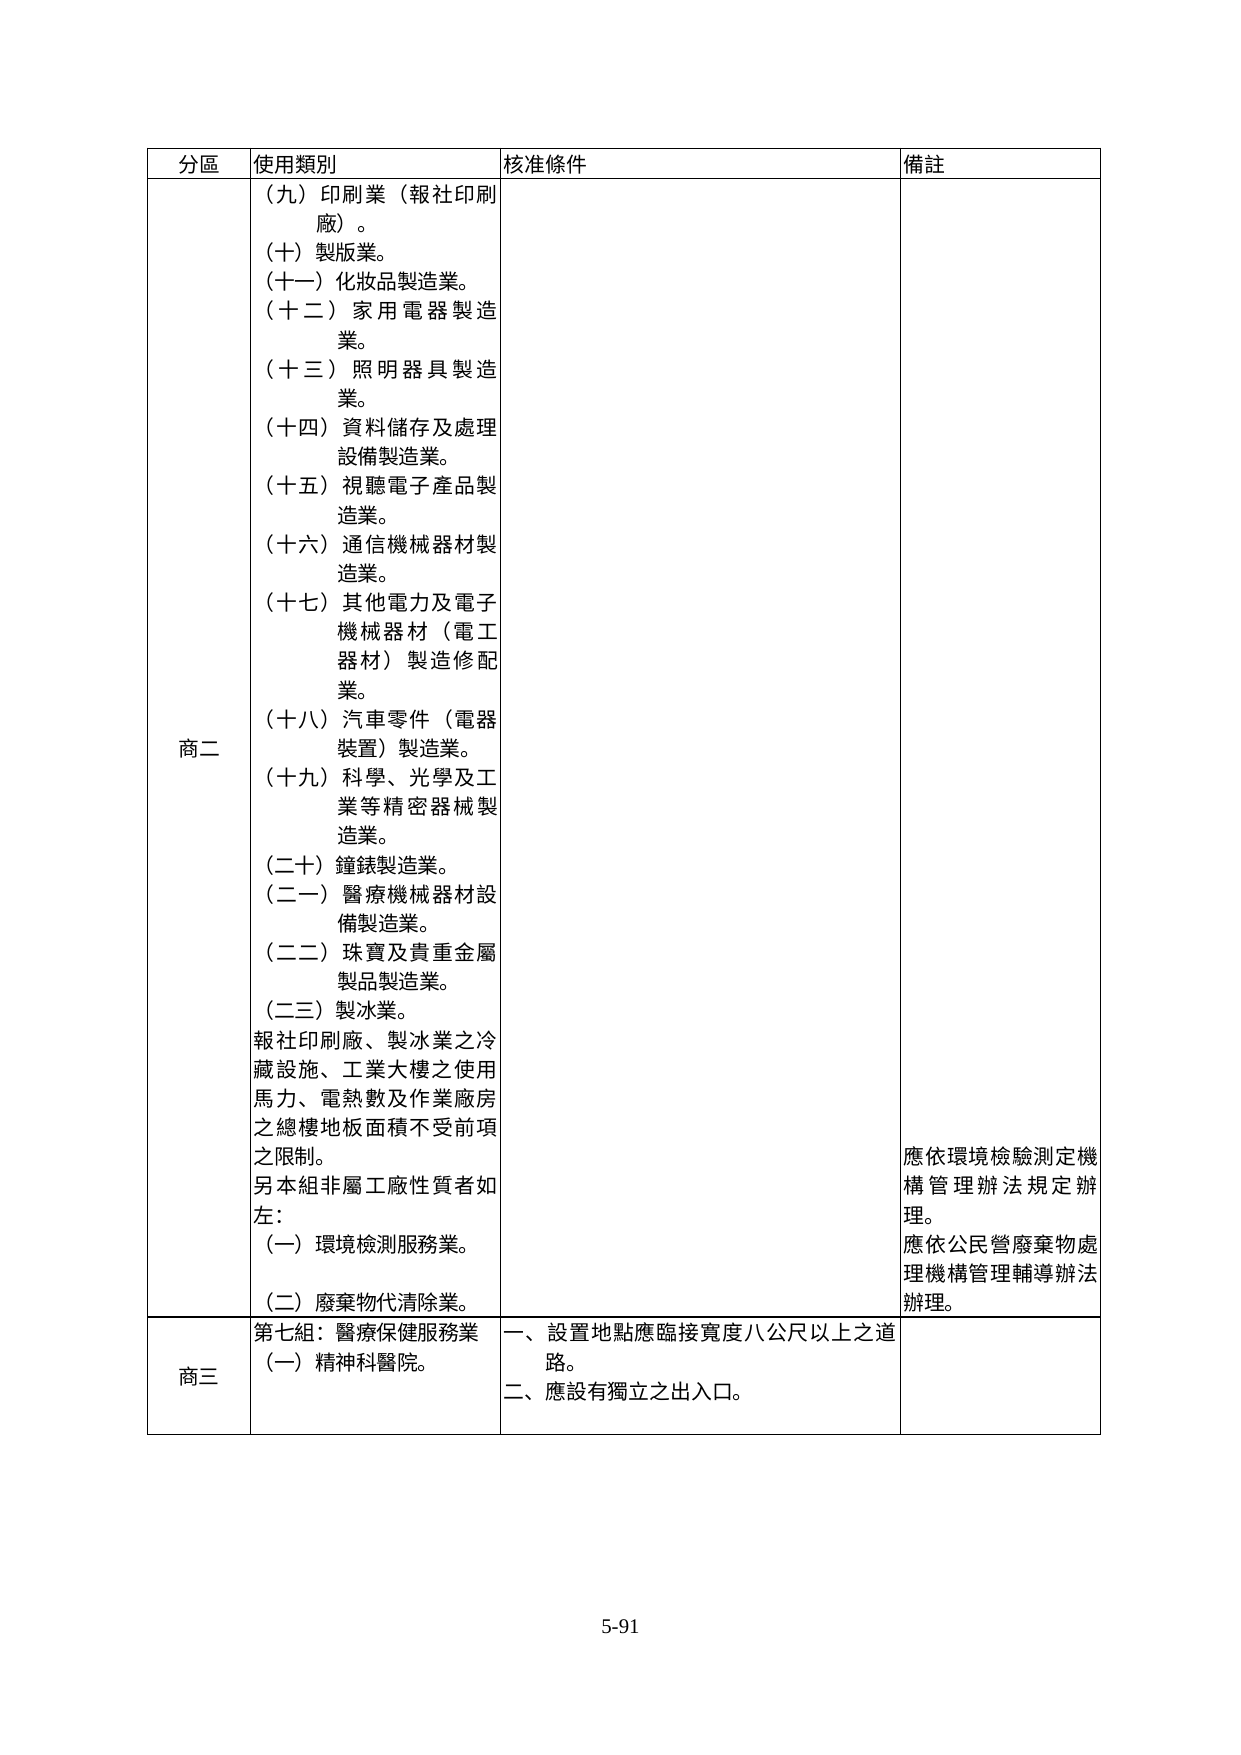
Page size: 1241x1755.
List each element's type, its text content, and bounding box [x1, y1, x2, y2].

table_cell [901, 1318, 1100, 1434]
table_header 使用類別 [251, 149, 500, 178]
table_cell 商二 [148, 179, 250, 1316]
table_header 分區 [148, 149, 250, 178]
table_cell 應依環境檢驗測定機構管理辦法規定辦理。 應依公民營廢棄物處理機構管理輔導辦法辦理。 [901, 179, 1100, 1316]
table_cell [501, 179, 900, 1316]
table_header 核准條件 [501, 149, 900, 178]
table_header 備註 [901, 149, 1100, 178]
table_cell （九）印刷業（報社印刷廠）。 （十）製版業。 （十一）化妝品製造業。 （十二）家用電器製造業。 （十三）照明器具製造業。 （十四）資料儲存及處理設備製造業。 （十五）視聽電子產品製造業。 （十六）通信機械器材製造業。 （十七）其他電力及電子機械器材（電工器材）製造修配業。 （十八）汽車零件（電器裝置）製造業。 （十九）科學、光學及工業等精密器械製造業。 （二十）鐘錶製造業。 （二一）醫療機械器材設備製造業。 （二二）珠寶及貴重金屬製品製造業。 （二三）製冰業。 報社印刷廠、製冰業之冷藏設施、工業大樓之使用馬力、電熱數及作業廠房之總樓地板面積不受前項之限制。 另本組非屬工廠性質者如左： （一）環境檢測服務業。 （二）廢棄物代清除業。 [251, 179, 500, 1316]
table_cell 商三 [148, 1318, 250, 1434]
table_cell 一、設置地點應臨接寬度八公尺以上之道路。 二、應設有獨立之出入口。 [501, 1318, 900, 1434]
table_cell 第七組：醫療保健服務業 （一）精神科醫院。 [251, 1318, 500, 1434]
